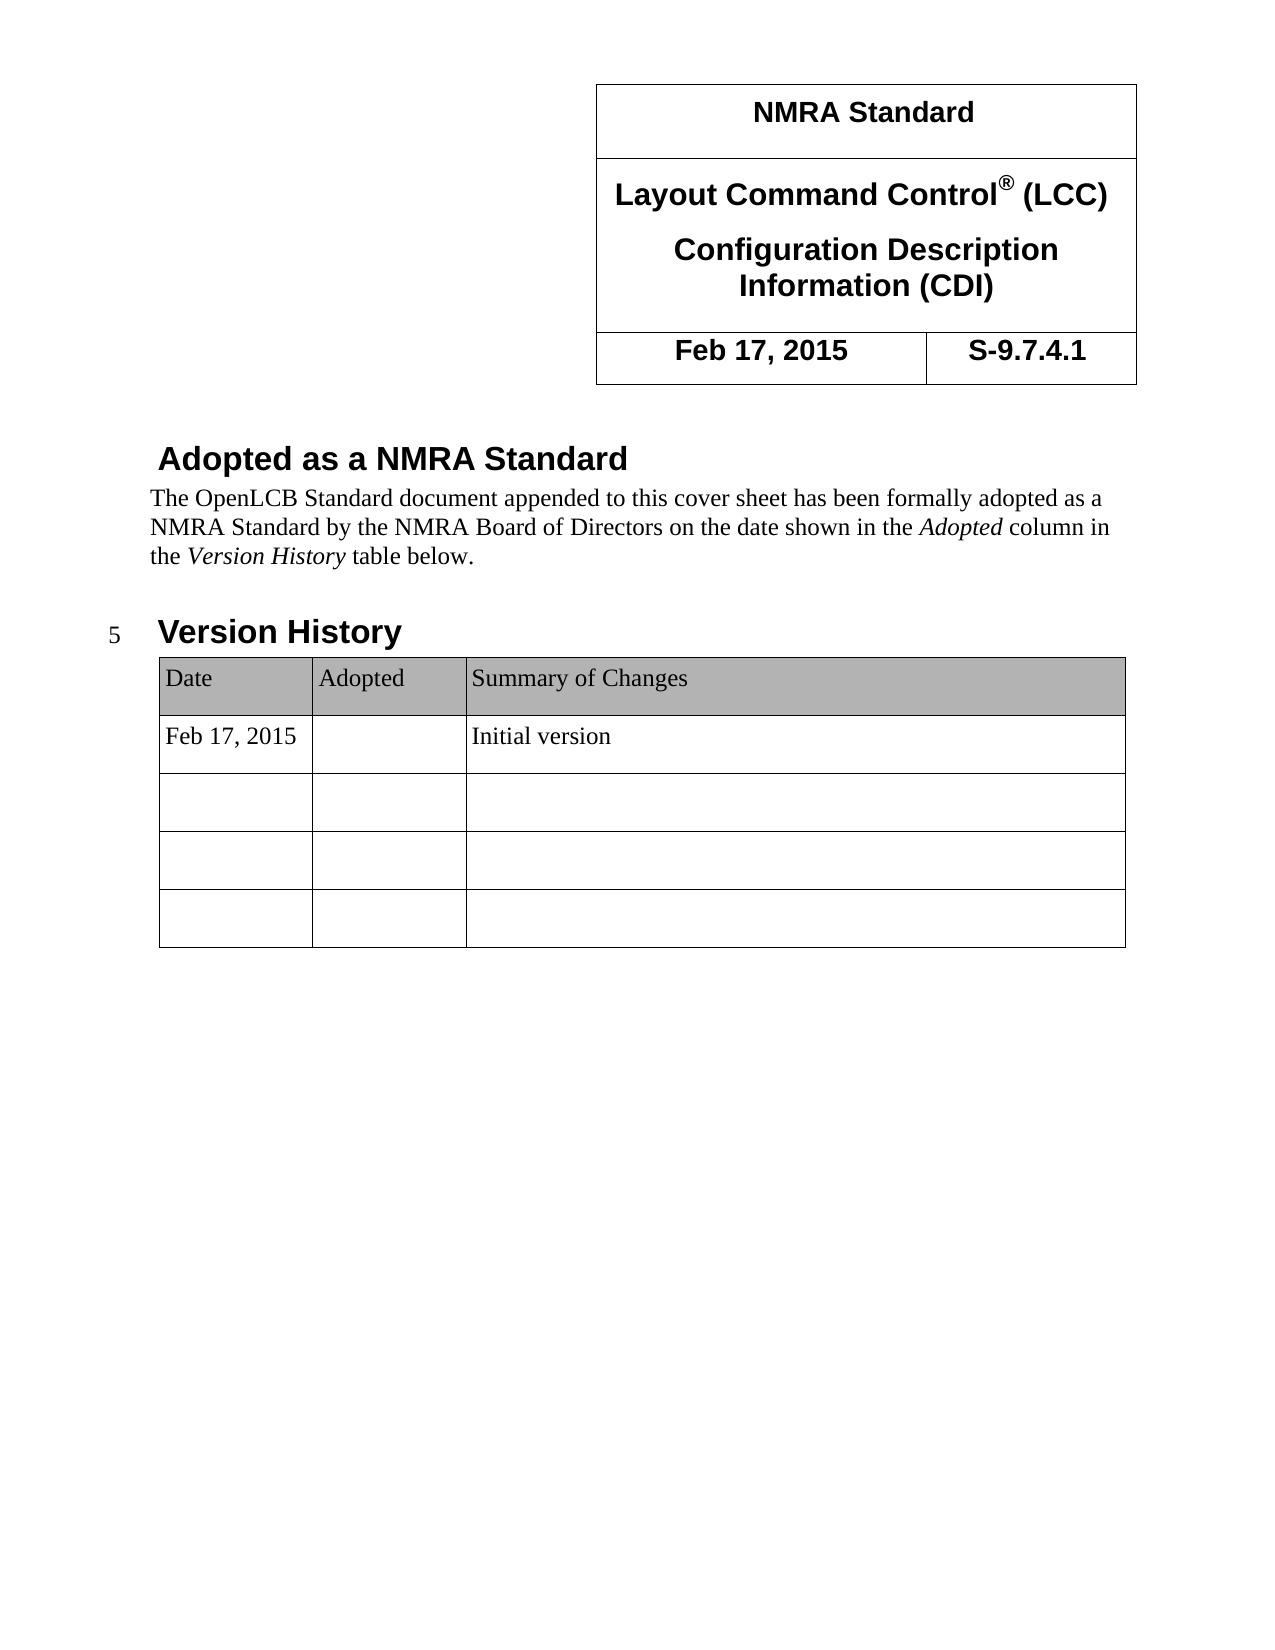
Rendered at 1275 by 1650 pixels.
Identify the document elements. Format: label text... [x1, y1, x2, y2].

table_header Date [160, 658, 312, 715]
table_cell [467, 832, 1125, 889]
table_cell [313, 774, 466, 831]
table_cell [160, 890, 312, 947]
table_cell [313, 832, 466, 889]
table_cell [160, 774, 312, 831]
subtitle Adopted as a NMRA Standard [112, 439, 1125, 477]
text The OpenLCB Standard document appended to this cover sheet has been formally adopted as a NMRA Standard by the NMRA Board of Directors on the date shown in the Adopted column in the Version History table below. [150, 483, 1125, 570]
table_cell [467, 774, 1125, 831]
table_cell Initial version [467, 716, 1125, 773]
subtitle Version History [112, 612, 1125, 651]
table_cell [160, 832, 312, 889]
table_cell Feb 17, 2015 [160, 716, 312, 773]
table_cell [467, 890, 1125, 947]
table_cell [313, 890, 466, 947]
table_cell [313, 716, 466, 773]
table_header Summary of Changes [467, 658, 1125, 715]
table_header Adopted [313, 658, 466, 715]
